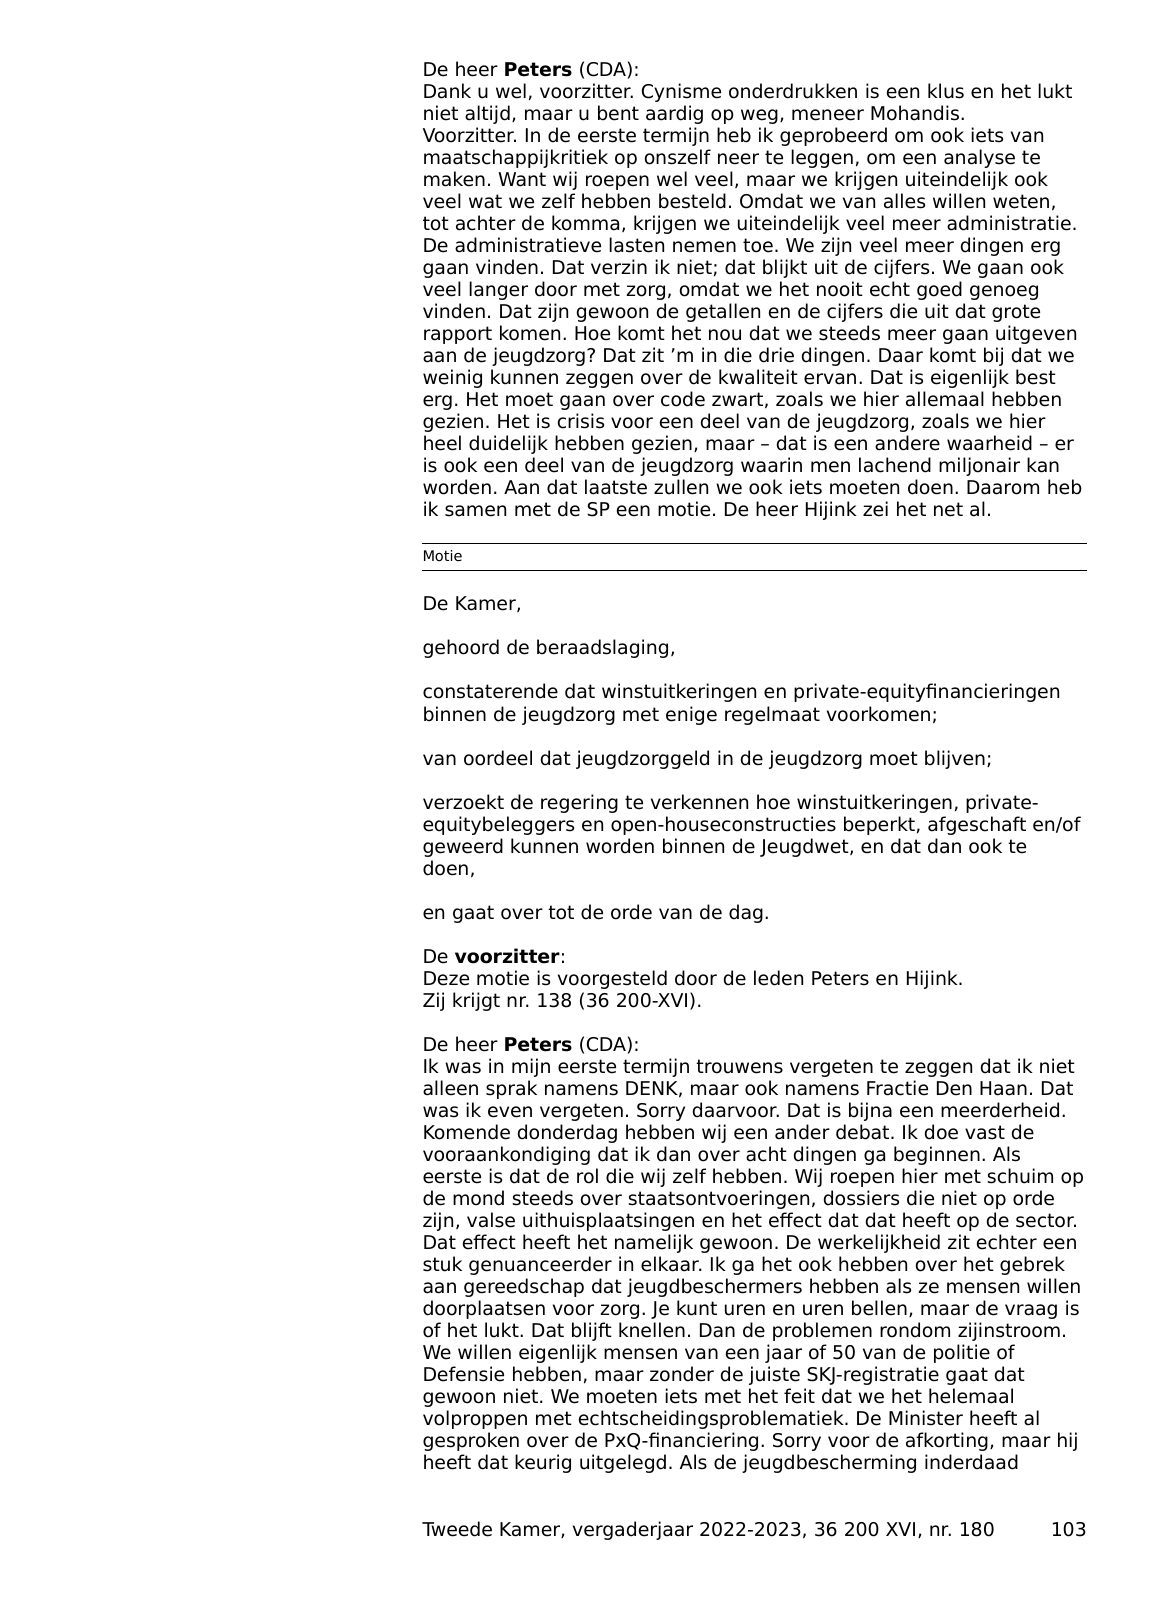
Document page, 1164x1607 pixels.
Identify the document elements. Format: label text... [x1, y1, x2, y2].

table_header Motie [422, 544, 1087, 570]
text Komende donderdag hebben wij een ander debat. Ik doe vast de vooraankondiging dat ik dan over acht dingen ga beginnen. Als eerste is dat de rol die wij zelf hebben. Wij roepen hier met schuim op de mond steeds over staatsontvoeringen, dossiers die niet op orde zijn, valse uithuisplaatsingen en het effect dat dat heeft op de sector. Dat effect heeft het namelijk gewoon. De werkelijkheid zit echter een stuk genuanceerder in elkaar. Ik ga het ook hebben over het gebrek aan gereedschap dat jeugdbeschermers hebben als ze mensen willen doorplaatsen voor zorg. Je kunt uren en uren bellen, maar de vraag is of het lukt. Dat blijft knellen. Dan de problemen rondom zijinstroom. We willen eigenlijk mensen van een jaar of 50 van de politie of Defensie hebben, maar zonder de juiste SKJ-registratie gaat dat gewoon niet. We moeten iets met het feit dat we het helemaal volproppen met echtscheidingsproblematiek. De Minister heeft al gesproken over de PxQ-financiering. Sorry voor de afkorting, maar hij heeft dat keurig uitgelegd. Als de jeugdbescherming inderdaad [422, 1122, 1087, 1474]
text Dank u wel, voorzitter. Cynisme onderdrukken is een klus en het lukt niet altijd, maar u bent aardig op weg, meneer Mohandis. [422, 81, 1087, 125]
text De heer Peters (CDA): [422, 1034, 1087, 1056]
text Ik was in mijn eerste termijn trouwens vergeten te zeggen dat ik niet alleen sprak namens DENK, maar ook namens Fractie Den Haan. Dat was ik even vergeten. Sorry daarvoor. Dat is bijna een meerderheid. [422, 1056, 1087, 1122]
text Zij krijgt nr. 138 (36 200-XVI). [422, 990, 1087, 1012]
text De Kamer, [422, 593, 1087, 615]
text gehoord de beraadslaging, [422, 637, 1087, 659]
text De voorzitter: [422, 946, 1087, 968]
text Voorzitter. In de eerste termijn heb ik geprobeerd om ook iets van maatschappijkritiek op onszelf neer te leggen, om een analyse te maken. Want wij roepen wel veel, maar we krijgen uiteindelijk ook veel wat we zelf hebben besteld. Omdat we van alles willen weten, tot achter de komma, krijgen we uiteindelijk veel meer administratie. De administratieve lasten nemen toe. We zijn veel meer dingen erg gaan vinden. Dat verzin ik niet; dat blijkt uit de cijfers. We gaan ook veel langer door met zorg, omdat we het nooit echt goed genoeg vinden. Dat zijn gewoon de getallen en de cijfers die uit dat grote rapport komen. Hoe komt het nou dat we steeds meer gaan uitgeven aan de jeugdzorg? Dat zit ’m in die drie dingen. Daar komt bij dat we weinig kunnen zeggen over de kwaliteit ervan. Dat is eigenlijk best erg. Het moet gaan over code zwart, zoals we hier allemaal hebben gezien. Het is crisis voor een deel van de jeugdzorg, zoals we hier heel duidelijk hebben gezien, maar – dat is een andere waarheid – er is ook een deel van de jeugdzorg waarin men lachend miljonair kan worden. Aan dat laatste zullen we ook iets moeten doen. Daarom heb ik samen met de SP een motie. De heer Hijink zei het net al. [422, 125, 1087, 521]
text van oordeel dat jeugdzorggeld in de jeugdzorg moet blijven; [422, 748, 1087, 769]
text verzoekt de regering te verkennen hoe winstuitkeringen, private-equitybeleggers en open-houseconstructies beperkt, afgeschaft en/of geweerd kunnen worden binnen de Jeugdwet, en dat dan ook te doen, [422, 792, 1087, 880]
text Deze motie is voorgesteld door de leden Peters en Hijink. [422, 968, 1087, 990]
text en gaat over tot de orde van de dag. [422, 902, 1087, 924]
text constaterende dat winstuitkeringen en private-equityfinancieringen binnen de jeugdzorg met enige regelmaat voorkomen; [422, 681, 1087, 725]
text De heer Peters (CDA): [422, 59, 1087, 81]
